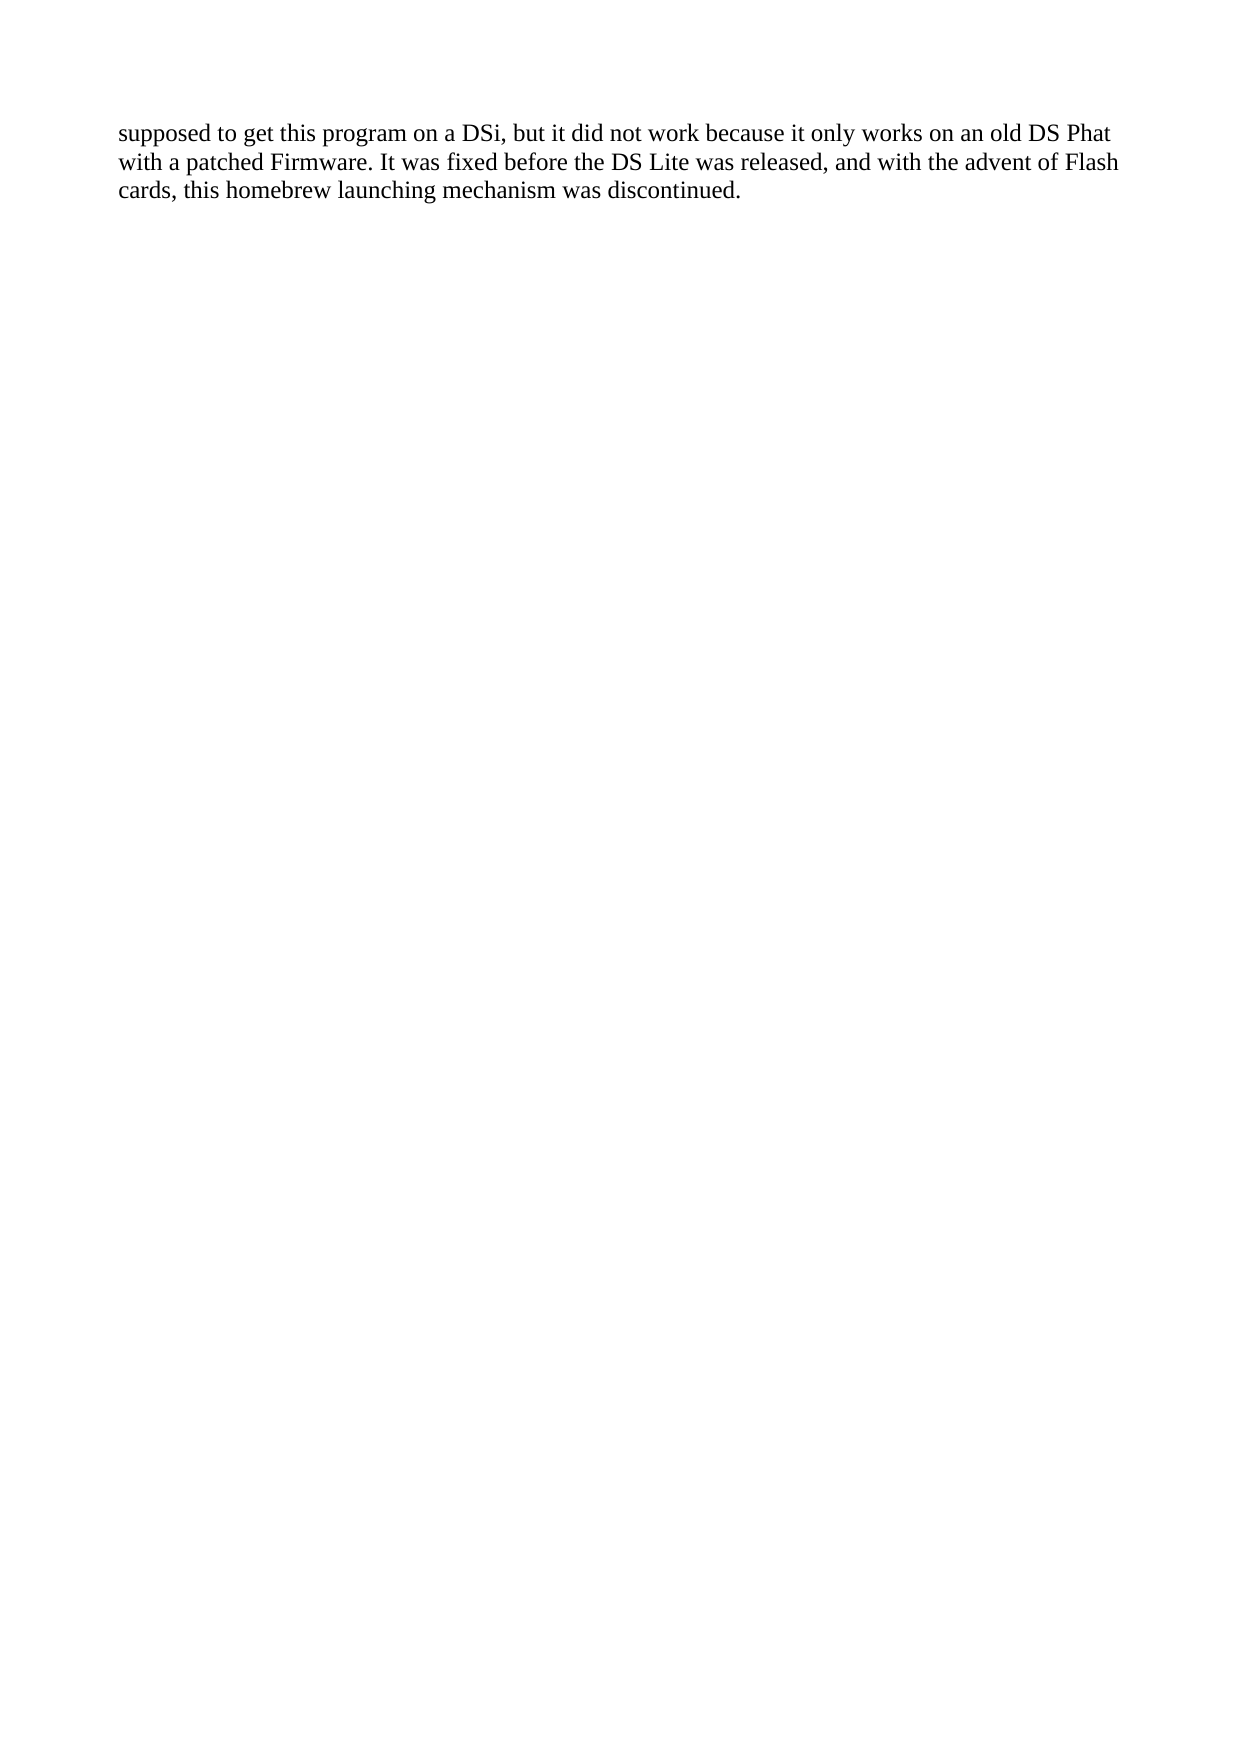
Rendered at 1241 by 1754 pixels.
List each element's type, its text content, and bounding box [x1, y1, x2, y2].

text supposed to get this program on a DSi, but it did not work because it only works on an old DS Phat with a patched Firmware. It was fixed before the DS Lite was released, and with the advent of Flash cards, this homebrew launching mechanism was discontinued. [118, 118, 1122, 204]
